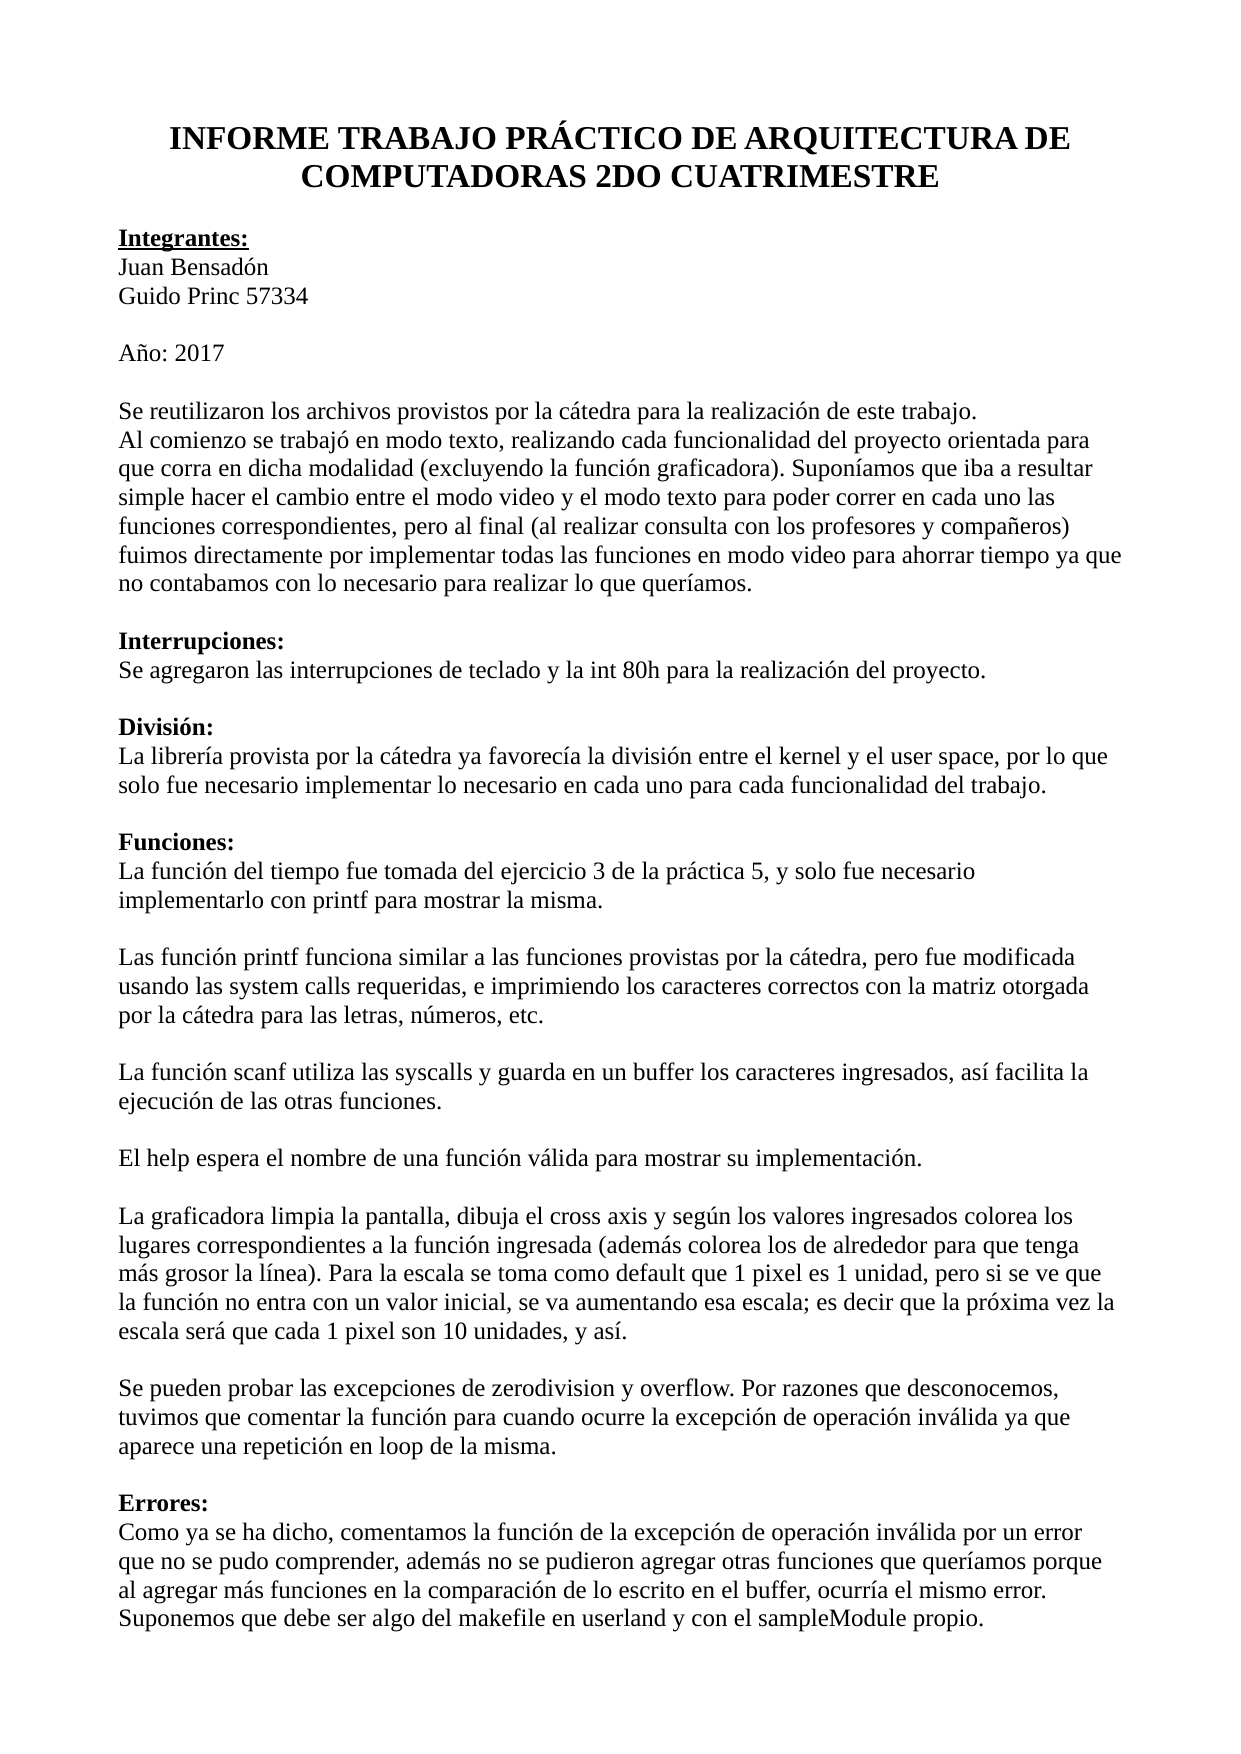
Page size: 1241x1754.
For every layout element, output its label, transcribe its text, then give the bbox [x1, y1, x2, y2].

text INFORME TRABAJO PRÁCTICO DE ARQUITECTURA DE COMPUTADORAS 2DO CUATRIMESTRE [118, 118, 1122, 195]
text Como ya se ha dicho, comentamos la función de la excepción de operación inválida por un error que no se pudo comprender, además no se pudieron agregar otras funciones que queríamos porque al agregar más funciones en la comparación de lo escrito en el buffer, ocurría el mismo error. Suponemos que debe ser algo del makefile en userland y con el sampleModule propio. [118, 1517, 1122, 1632]
text División: [118, 712, 1122, 741]
text La función scanf utiliza las syscalls y guarda en un buffer los caracteres ingresados, así facilita la ejecución de las otras funciones. [118, 1057, 1122, 1115]
text Se reutilizaron los archivos provistos por la cátedra para la realización de este trabajo. [118, 396, 1122, 425]
text Juan Bensadón [118, 252, 1122, 281]
text Integrantes: [118, 223, 1122, 252]
text Al comienzo se trabajó en modo texto, realizando cada funcionalidad del proyecto orientada para que corra en dicha modalidad (excluyendo la función graficadora). Suponíamos que iba a resultar simple hacer el cambio entre el modo video y el modo texto para poder correr en cada uno las funciones correspondientes, pero al final (al realizar consulta con los profesores y compañeros) fuimos directamente por implementar todas las funciones en modo video para ahorrar tiempo ya que no contabamos con lo necesario para realizar lo que queríamos. [118, 425, 1122, 597]
text Las función printf funciona similar a las funciones provistas por la cátedra, pero fue modificada usando las system calls requeridas, e imprimiendo los caracteres correctos con la matriz otorgada por la cátedra para las letras, números, etc. [118, 942, 1122, 1028]
text La librería provista por la cátedra ya favorecía la división entre el kernel y el user space, por lo que solo fue necesario implementar lo necesario en cada uno para cada funcionalidad del trabajo. [118, 741, 1122, 798]
text Guido Princ 57334 [118, 281, 1122, 310]
text Errores: [118, 1488, 1122, 1517]
text La función del tiempo fue tomada del ejercicio 3 de la práctica 5, y solo fue necesario implementarlo con printf para mostrar la misma. [118, 856, 1122, 913]
text Año: 2017 [118, 338, 1122, 367]
text Funciones: [118, 827, 1122, 856]
text El help espera el nombre de una función válida para mostrar su implementación. [118, 1143, 1122, 1172]
text Interrupciones: [118, 626, 1122, 655]
text Se pueden probar las excepciones de zerodivision y overflow. Por razones que desconocemos, tuvimos que comentar la función para cuando ocurre la excepción de operación inválida ya que aparece una repetición en loop de la misma. [118, 1373, 1122, 1460]
text La graficadora limpia la pantalla, dibuja el cross axis y según los valores ingresados colorea los lugares correspondientes a la función ingresada (además colorea los de alrededor para que tenga más grosor la línea). Para la escala se toma como default que 1 pixel es 1 unidad, pero si se ve que la función no entra con un valor inicial, se va aumentando esa escala; es decir que la próxima vez la escala será que cada 1 pixel son 10 unidades, y así. [118, 1201, 1122, 1345]
text Se agregaron las interrupciones de teclado y la int 80h para la realización del proyecto. [118, 655, 1122, 683]
